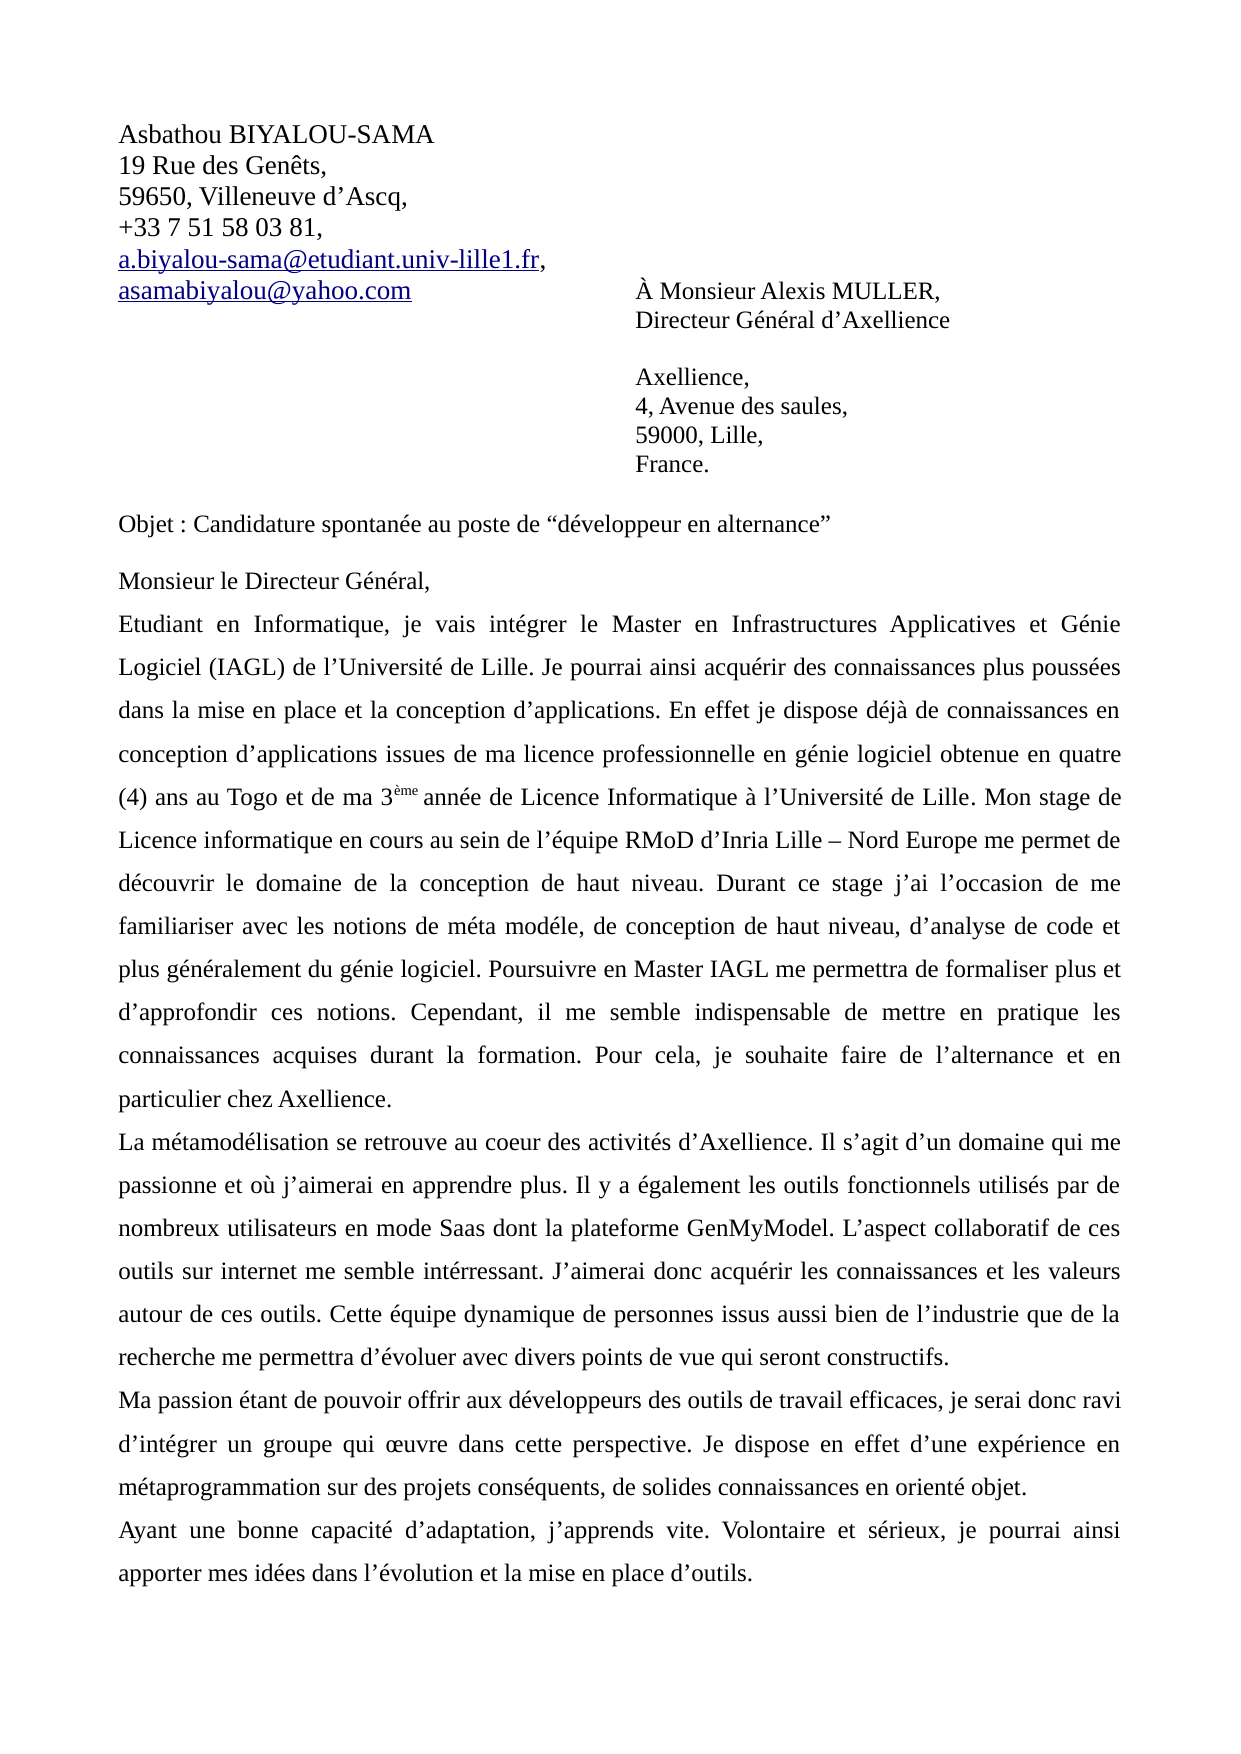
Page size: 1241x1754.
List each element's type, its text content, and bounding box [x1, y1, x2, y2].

text 59000, Lille, [118, 420, 1122, 449]
text Ma passion étant de pouvoir offrir aux développeurs des outils de travail efficaces, je serai donc ravi d’intégrer un groupe qui œuvre dans cette perspective. Je dispose en effet d’une expérience en métaprogrammation sur des projets conséquents, de solides connaissances en orienté objet. [118, 1386, 1122, 1501]
text Asbathou BIYALOU-SAMA [118, 118, 1122, 149]
text 4, Avenue des saules, [118, 391, 1122, 420]
text Directeur Général d’Axellience [118, 305, 1122, 334]
text asamabiyalou@yahoo.com À Monsieur Alexis MULLER, [118, 274, 1122, 305]
text La métamodélisation se retrouve au coeur des activités d’Axellience. Il s’agit d’un domaine qui me passionne et où j’aimerai en apprendre plus. Il y a également les outils fonctionnels utilisés par de nombreux utilisateurs en mode Saas dont la plateforme GenMyModel. L’aspect collaboratif de ces outils sur internet me semble intérressant. J’aimerai donc acquérir les connaissances et les valeurs autour de ces outils. Cette équipe dynamique de personnes issus aussi bien de l’industrie que de la recherche me permettra d’évoluer avec divers points de vue qui seront constructifs. [118, 1127, 1122, 1371]
text Axellience, [118, 362, 1122, 391]
text Monsieur le Directeur Général, [118, 566, 1122, 595]
text France. [118, 449, 1122, 477]
text Etudiant en Informatique, je vais intégrer le Master en Infrastructures Applicatives et Génie Logiciel (IAGL) de l’Université de Lille. Je pourrai ainsi acquérir des connaissances plus poussées dans la mise en place et la conception d’applications. En effet je dispose déjà de connaissances en conception d’applications issues de ma licence professionnelle en génie logiciel obtenue en quatre (4) ans au Togo et de ma 3ème année de Licence Informatique à l’Université de Lille. Mon stage de Licence informatique en cours au sein de l’équipe RMoD d’Inria Lille – Nord Europe me permet de découvrir le domaine de la conception de haut niveau. Durant ce stage j’ai l’occasion de me familiariser avec les notions de méta modéle, de conception de haut niveau, d’analyse de code et plus généralement du génie logiciel. Poursuivre en Master IAGL me permettra de formaliser plus et d’approfondir ces notions. Cependant, il me semble indispensable de mettre en pratique les connaissances acquises durant la formation. Pour cela, je souhaite faire de l’alternance et en particulier chez Axellience. [118, 609, 1122, 1112]
text 19 Rue des Genêts, [118, 149, 1122, 180]
text +33 7 51 58 03 81, [118, 212, 1122, 243]
text Objet : Candidature spontanée au poste de “développeur en alternance” [118, 509, 1122, 537]
text Ayant une bonne capacité d’adaptation, j’apprends vite. Volontaire et sérieux, je pourrai ainsi apporter mes idées dans l’évolution et la mise en place d’outils. [118, 1515, 1122, 1587]
text a.biyalou-sama@etudiant.univ-lille1.fr, [118, 243, 1122, 274]
text 59650, Villeneuve d’Ascq, [118, 180, 1122, 212]
